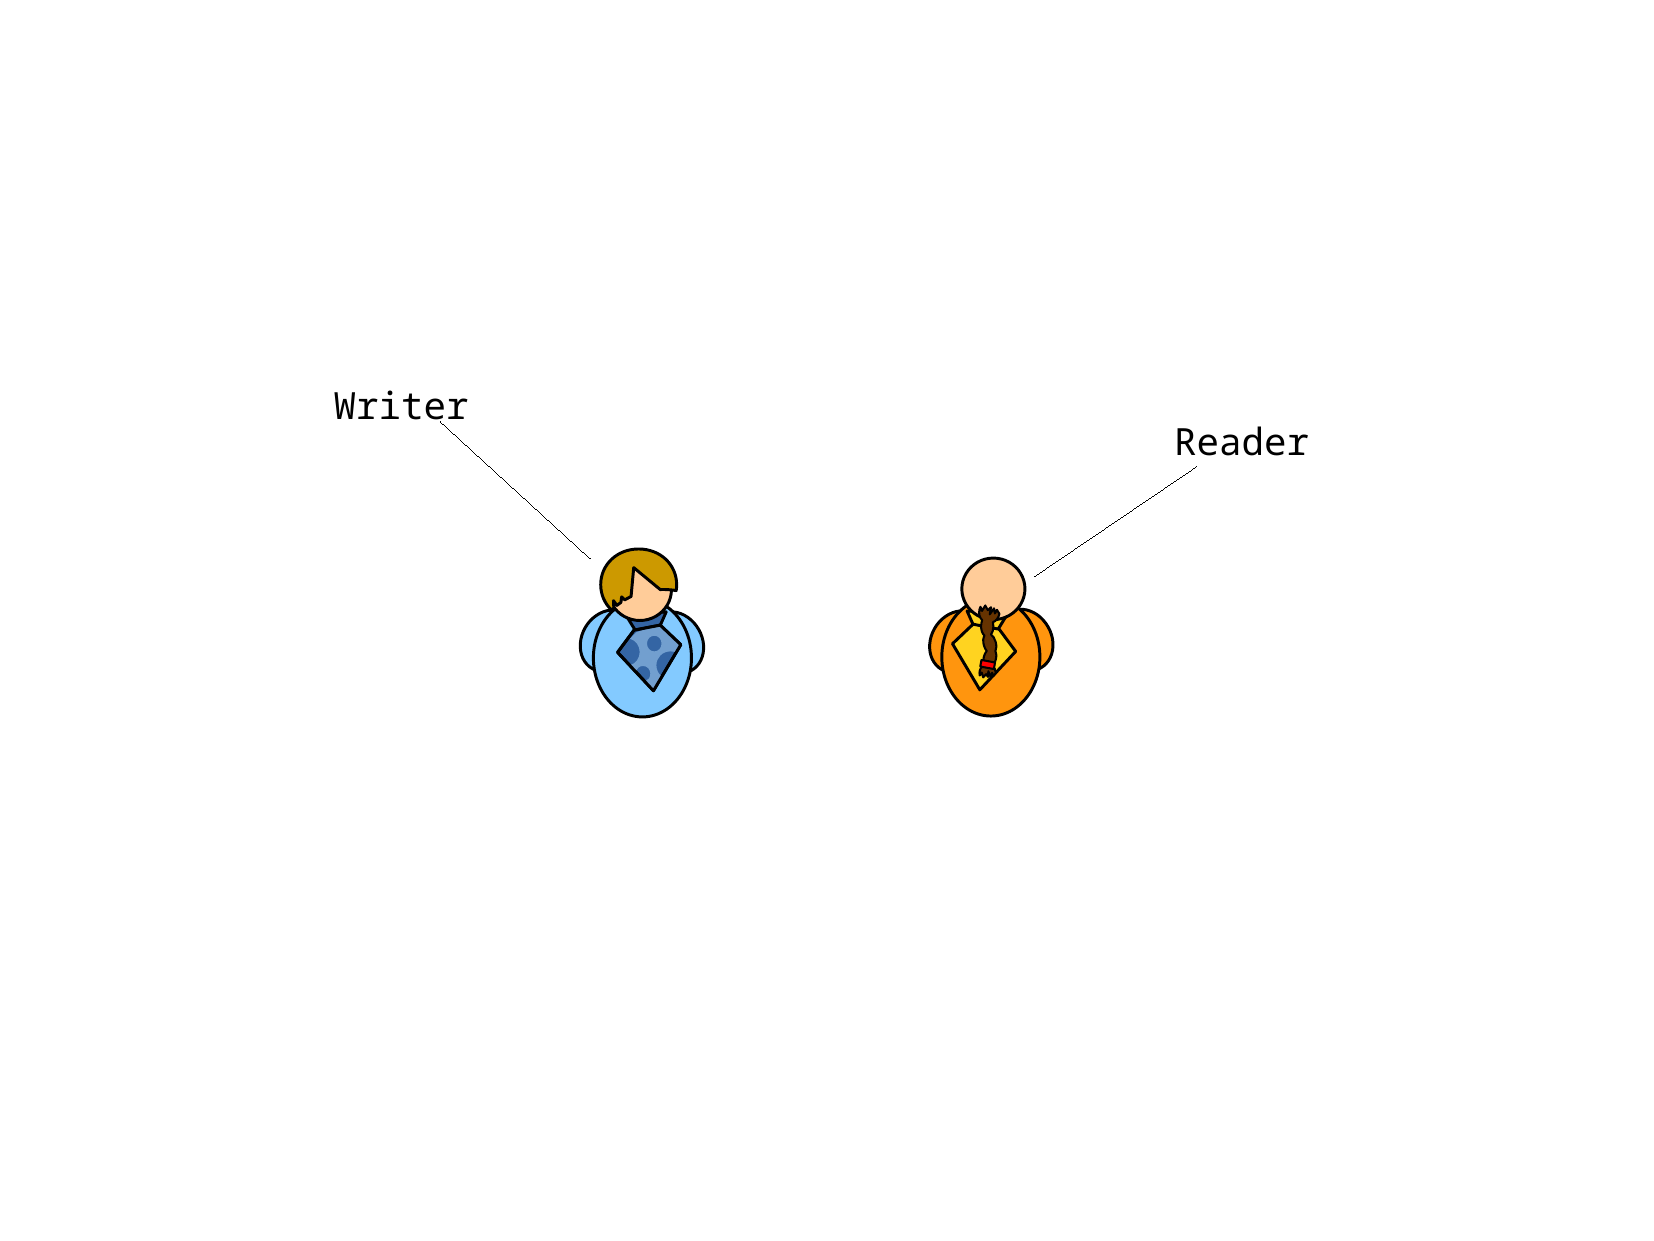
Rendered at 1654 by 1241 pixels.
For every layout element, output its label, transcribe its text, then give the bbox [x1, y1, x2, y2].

text_box [929, 558, 1054, 717]
text_box Reader [1159, 408, 1347, 467]
text_box [580, 548, 704, 717]
text_box Writer [318, 372, 506, 431]
